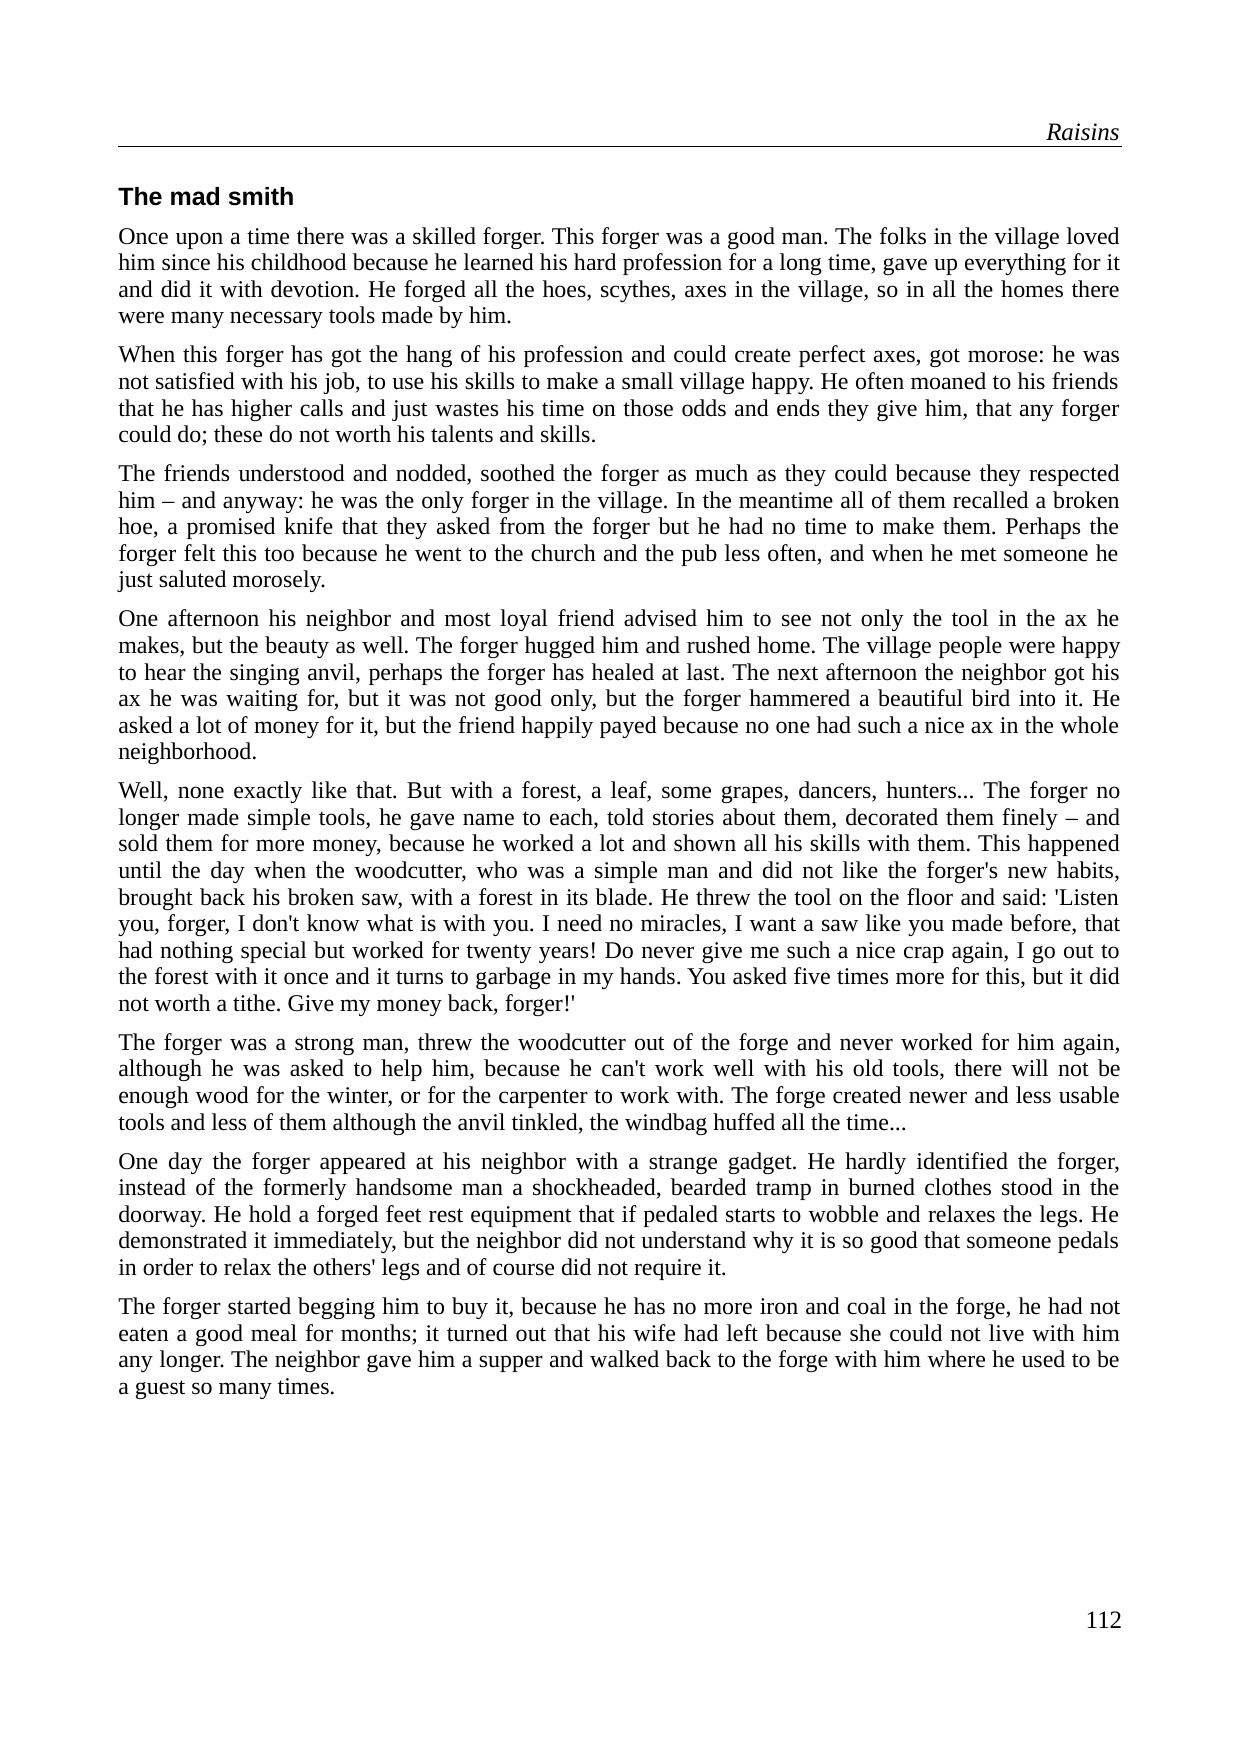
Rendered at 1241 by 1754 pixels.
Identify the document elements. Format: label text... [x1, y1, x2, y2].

text When this forger has got the hang of his profession and could create perfect axes, got morose: he was not satisfied with his job, to use his skills to make a small village happy. He often moaned to his friends that he has higher calls and just wastes his time on those odds and ends they give him, that any forger could do; these do not worth his talents and skills. [118, 342, 1122, 448]
text The friends understood and nodded, soothed the forger as much as they could because they respected him – and anyway: he was the only forger in the village. In the meantime all of them recalled a broken hoe, a promised knife that they asked from the forger but he had no time to make them. Perhaps the forger felt this too because he went to the church and the pub less often, and when he met someone he just saluted morosely. [118, 460, 1122, 593]
text The forger started begging him to buy it, because he has no more iron and coal in the forge, he had not eaten a good meal for months; it turned out that his wife had left because she could not live with him any longer. The neighbor gave him a supper and walked back to the forge with him where he used to be a guest so many times. [118, 1293, 1122, 1399]
text The forger was a strong man, threw the woodcutter out of the forge and never worked for him again, although he was asked to help him, because he can't work well with his old tools, there will not be enough wood for the winter, or for the carpenter to work with. The forge created newer and less usable tools and less of them although the anvil tinkled, the windbag huffed all the time... [118, 1029, 1122, 1135]
text Once upon a time there was a skilled forger. This forger was a good man. The folks in the village loved him since his childhood because he learned his hard profession for a long time, gave up everything for it and did it with devotion. He forged all the hoes, scythes, axes in the village, so in all the homes there were many necessary tools made by him. [118, 223, 1122, 329]
text One day the forger appeared at his neighbor with a strange gadget. He hardly identified the forger, instead of the formerly handsome man a shockheaded, bearded tramp in burned clothes stood in the doorway. He hold a forged feet rest equipment that if pedaled starts to wobble and relaxes the legs. He demonstrated it immediately, but the neighbor did not understand why it is so good that someone pedals in order to relax the others' legs and of course did not require it. [118, 1148, 1122, 1281]
text Well, none exactly like that. But with a forest, a leaf, some grapes, dancers, hunters... The forger no longer made simple tools, he gave name to each, told stories about them, decorated them finely – and sold them for more money, because he worked a lot and shown all his skills with them. This happened until the day when the woodcutter, who was a simple man and did not like the forger's new habits, brought back his broken saw, with a forest in its blade. He threw the tool on the floor and said: 'Listen you, forger, I don't know what is with you. I need no miracles, I want a saw like you made before, that had nothing special but worked for twenty years! Do never give me such a nice crap again, I go out to the forest with it once and it turns to garbage in my hands. You asked five times more for this, but it did not worth a tithe. Give my money back, forger!' [118, 777, 1122, 1017]
text One afternoon his neighbor and most loyal friend advised him to see not only the tool in the ax he makes, but the beauty as well. The forger hugged him and rushed home. The village people were happy to hear the singing anvil, perhaps the forger has healed at last. The next afternoon the neighbor got his ax he was waiting for, but it was not good only, but the forger hammered a beautiful bird into it. He asked a lot of money for it, but the friend happily payed because no one had such a nice ax in the whole neighborhood. [118, 606, 1122, 765]
subtitle The mad smith [118, 182, 1122, 210]
